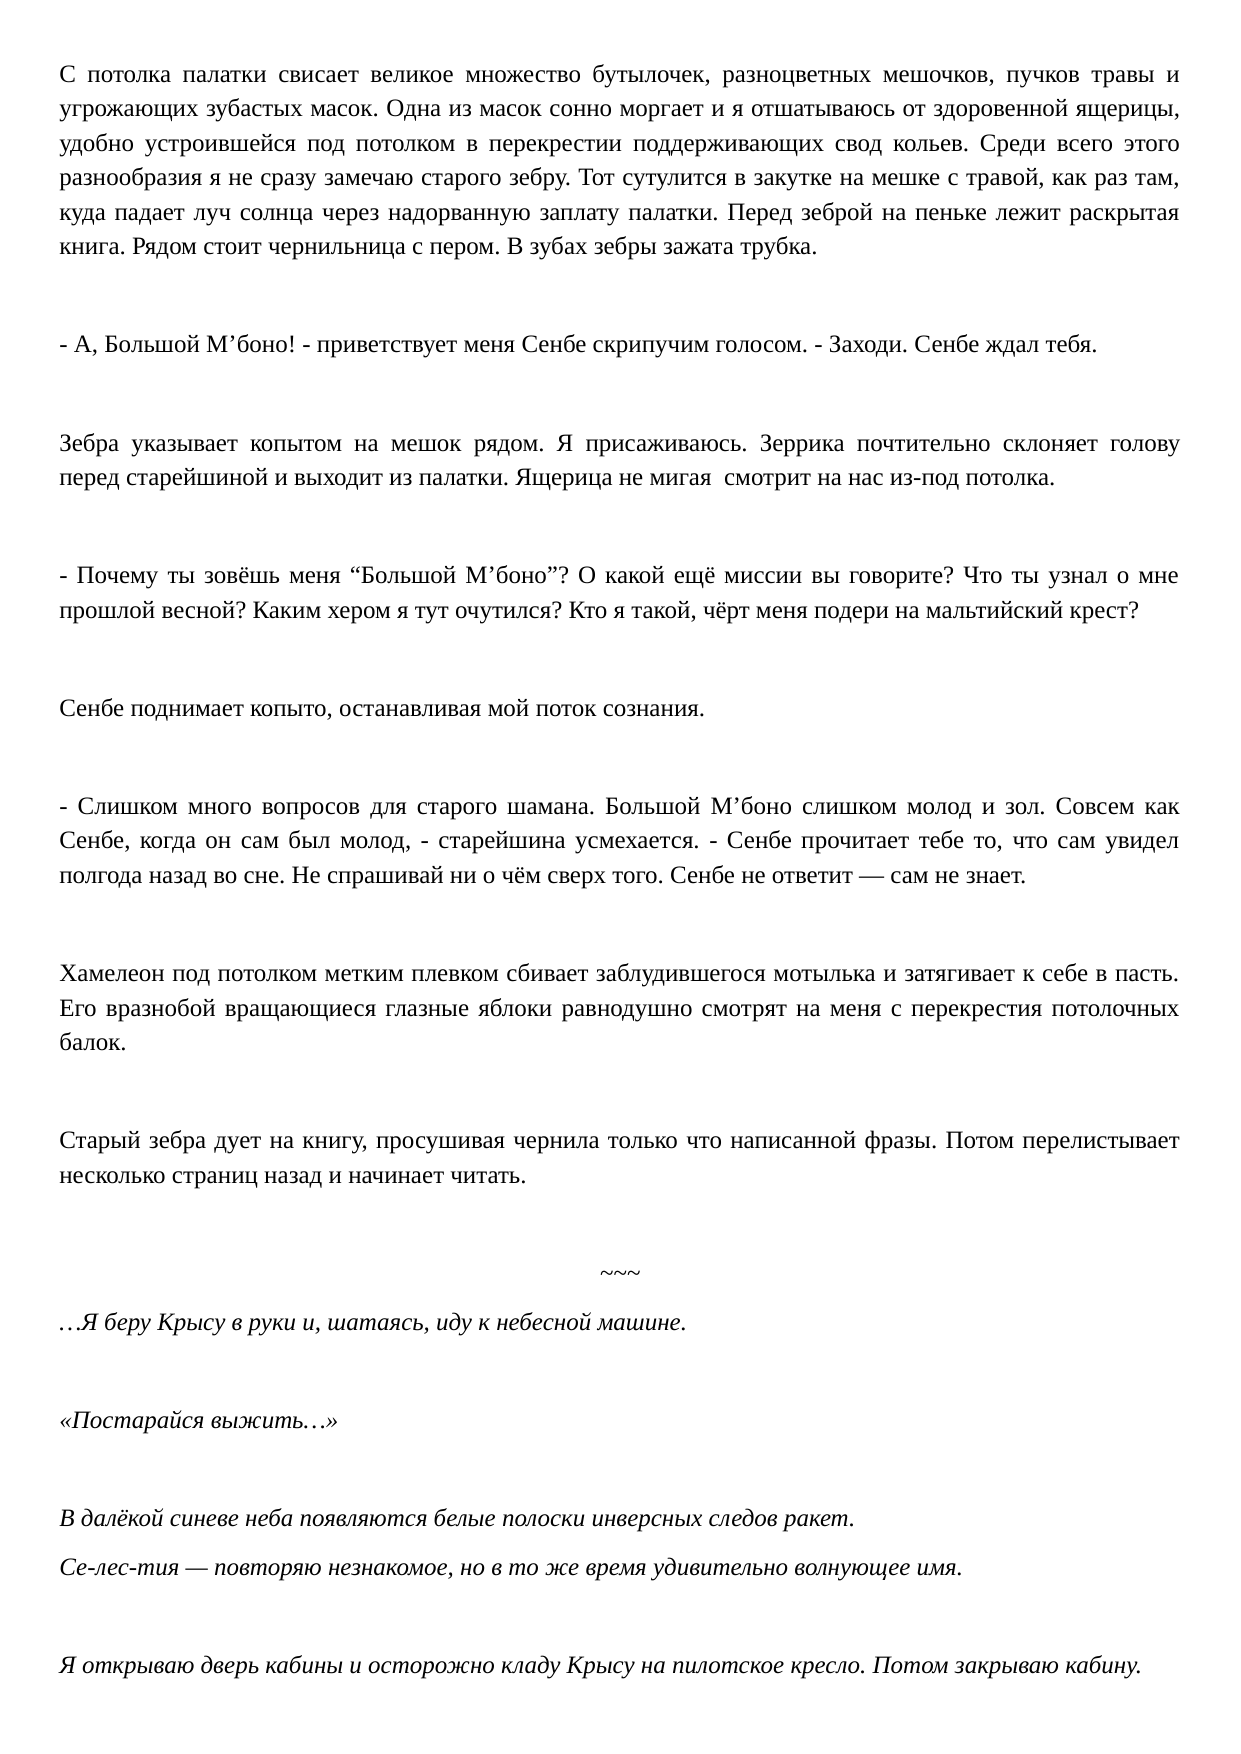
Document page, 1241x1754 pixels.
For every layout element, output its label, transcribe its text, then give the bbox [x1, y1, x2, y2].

text Зебра указывает копытом на мешок рядом. Я присаживаюсь. Зеррика почтительно склоняет голову перед старейшиной и выходит из палатки. Ящерица не мигая смотрит на нас из-под потолка. [59, 428, 1181, 491]
text - Почему ты зовёшь меня “Большой М’боно”? О какой ещё миссии вы говорите? Что ты узнал о мне прошлой весной? Каким хером я тут очутился? Кто я такой, чёрт меня подери на мальтийский крест? [59, 560, 1181, 623]
text Я открываю дверь кабины и осторожно кладу Крысу на пилотское кресло. Потом закрываю кабину. [59, 1650, 1181, 1679]
text Се-лес-тия — повторяю незнакомое, но в то же время удивительно волнующее имя. [59, 1552, 1181, 1581]
text Сенбе поднимает копыто, останавливая мой поток сознания. [59, 693, 1181, 722]
text «Постарайся выжить…» [59, 1405, 1181, 1434]
text …Я беру Крысу в руки и, шатаясь, иду к небесной машине. [59, 1307, 1181, 1336]
text - Слишком много вопросов для старого шамана. Большой М’боно слишком молод и зол. Совсем как Сенбе, когда он сам был молод, - старейшина усмехается. - Сенбе прочитает тебе то, что сам увидел полгода назад во сне. Не спрашивай ни о чём сверх того. Сенбе не ответит — сам не знает. [59, 791, 1181, 889]
text С потолка палатки свисает великое множество бутылочек, разноцветных мешочков, пучков травы и угрожающих зубастых масок. Одна из масок сонно моргает и я отшатываюсь от здоровенной ящерицы, удобно устроившейся под потолком в перекрестии поддерживающих свод кольев. Среди всего этого разнообразия я не сразу замечаю старого зебру. Тот сутулится в закутке на мешке с травой, как раз там, куда падает луч солнца через надорванную заплату палатки. Перед зеброй на пеньке лежит раскрытая книга. Рядом стоит чернильница с пером. В зубах зебры зажата трубка. [59, 59, 1181, 260]
text ~~~ [59, 1258, 1181, 1287]
text Старый зебра дует на книгу, просушивая чернила только что написанной фразы. Потом перелистывает несколько страниц назад и начинает читать. [59, 1125, 1181, 1188]
text Хамелеон под потолком метким плевком сбивает заблудившегося мотылька и затягивает к себе в пасть. Его вразнобой вращающиеся глазные яблоки равнодушно смотрят на меня с перекрестия потолочных балок. [59, 958, 1181, 1056]
text В далёкой синеве неба появляются белые полоски инверсных следов ракет. [59, 1503, 1181, 1532]
text - А, Большой М’боно! - приветствует меня Сенбе скрипучим голосом. - Заходи. Сенбе ждал тебя. [59, 329, 1181, 358]
